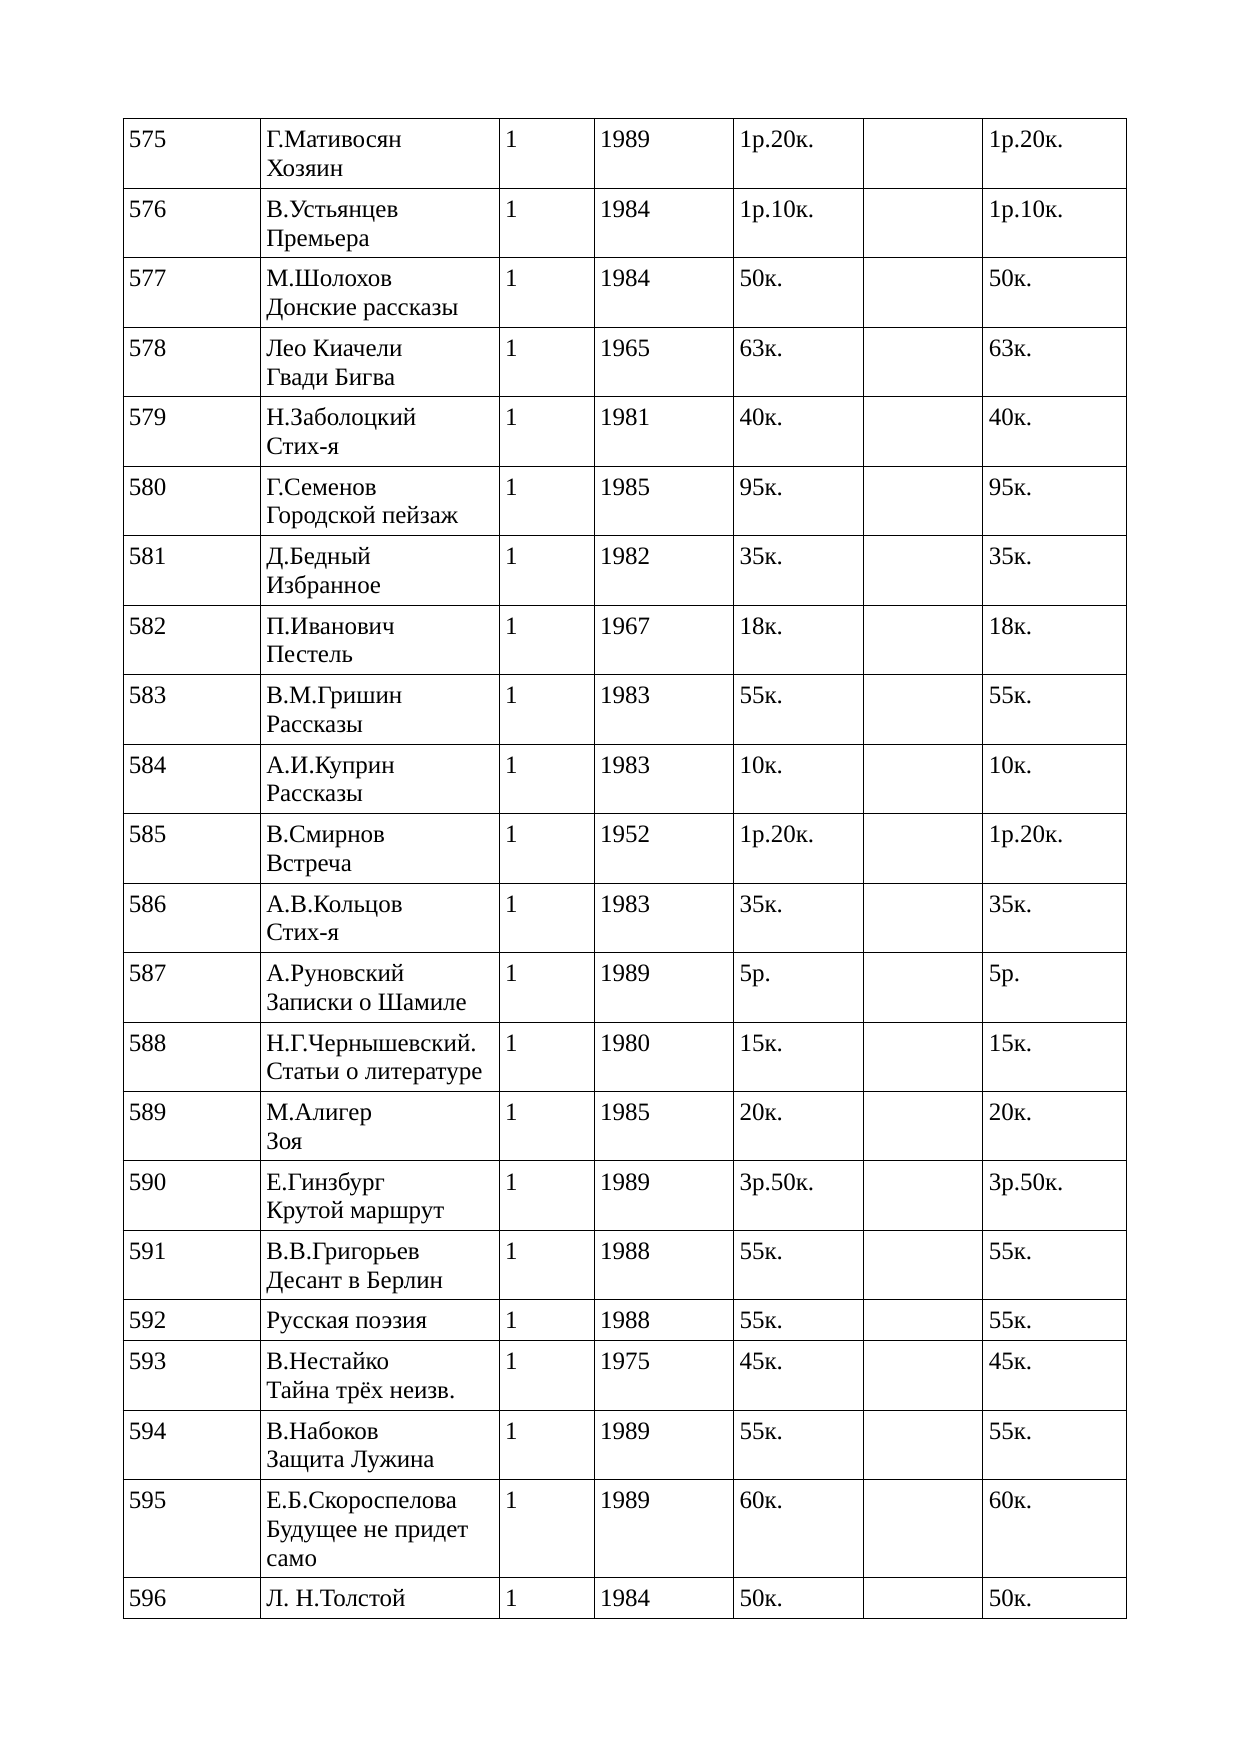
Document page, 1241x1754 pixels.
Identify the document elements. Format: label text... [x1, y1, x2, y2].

table_cell 1 [500, 1023, 594, 1091]
table_cell 1975 [595, 1341, 733, 1409]
table_cell 1 [500, 328, 594, 396]
table_cell 581 [124, 536, 260, 604]
table_cell 583 [124, 675, 260, 743]
table_cell 1988 [595, 1231, 733, 1299]
table_cell 589 [124, 1092, 260, 1160]
table_cell 55к. [734, 1411, 863, 1479]
table_cell 595 [124, 1480, 260, 1577]
table_cell 1985 [595, 1092, 733, 1160]
table_cell 580 [124, 467, 260, 535]
table_cell 1967 [595, 606, 733, 674]
table_cell 1 [500, 397, 594, 466]
table_cell 1 [500, 536, 594, 604]
table_cell 35к. [734, 884, 863, 952]
table_cell 593 [124, 1341, 260, 1409]
table_cell 95к. [734, 467, 863, 535]
table_cell Д.Бедный Избранное [261, 536, 499, 604]
table_cell 20к. [734, 1092, 863, 1160]
table_cell Н.Г.Чернышевский. Статьи о литературе [261, 1023, 499, 1091]
table_cell 63к. [734, 328, 863, 396]
table_cell 1983 [595, 675, 733, 743]
table_cell [864, 884, 982, 952]
table_cell 55к. [734, 1300, 863, 1340]
table_cell 594 [124, 1411, 260, 1479]
table_cell 586 [124, 884, 260, 952]
table_cell 60к. [734, 1480, 863, 1577]
table_cell 1р.10к. [983, 189, 1126, 257]
table_cell 40к. [734, 397, 863, 466]
table_cell В.В.Григорьев Десант в Берлин [261, 1231, 499, 1299]
table_cell 1989 [595, 1161, 733, 1230]
table_cell 1965 [595, 328, 733, 396]
table_cell В.Нестайко Тайна трёх неизв. [261, 1341, 499, 1409]
table_cell 3р.50к. [983, 1161, 1126, 1230]
table_cell [864, 1480, 982, 1577]
table_cell 1 [500, 1092, 594, 1160]
table_cell 5р. [734, 953, 863, 1021]
table_cell 1984 [595, 1578, 733, 1618]
table_cell [864, 258, 982, 327]
table_cell Е.Гинзбург Крутой маршрут [261, 1161, 499, 1230]
table_cell 1 [500, 953, 594, 1021]
table_cell 18к. [734, 606, 863, 674]
table_cell А.В.Кольцов Стих-я [261, 884, 499, 952]
table_cell 1р.20к. [734, 814, 863, 882]
table_cell 1 [500, 119, 594, 188]
table_cell 45к. [983, 1341, 1126, 1409]
table_cell 45к. [734, 1341, 863, 1409]
table_cell 50к. [983, 258, 1126, 327]
table_cell М.Алигер Зоя [261, 1092, 499, 1160]
table_cell 1989 [595, 953, 733, 1021]
table_cell 95к. [983, 467, 1126, 535]
table_cell 596 [124, 1578, 260, 1618]
table_cell 15к. [983, 1023, 1126, 1091]
table_cell [864, 953, 982, 1021]
table_cell 582 [124, 606, 260, 674]
table_cell [864, 328, 982, 396]
table_cell 576 [124, 189, 260, 257]
table_cell 1р.20к. [983, 119, 1126, 188]
table_cell В.Устьянцев Премьера [261, 189, 499, 257]
table_cell [864, 397, 982, 466]
table_cell [864, 1341, 982, 1409]
table_cell [864, 745, 982, 813]
table_cell 1952 [595, 814, 733, 882]
table_cell [864, 814, 982, 882]
table_cell 1 [500, 606, 594, 674]
table_cell 55к. [983, 675, 1126, 743]
table_cell 1989 [595, 119, 733, 188]
table_cell [864, 536, 982, 604]
table_cell 1р.10к. [734, 189, 863, 257]
table_cell 10к. [983, 745, 1126, 813]
table_cell 15к. [734, 1023, 863, 1091]
table_cell 575 [124, 119, 260, 188]
table_cell [864, 1578, 982, 1618]
table_cell [864, 1300, 982, 1340]
table_cell 588 [124, 1023, 260, 1091]
table_cell 1 [500, 467, 594, 535]
table_cell 1988 [595, 1300, 733, 1340]
table_cell 1 [500, 675, 594, 743]
table_cell 579 [124, 397, 260, 466]
table_cell 55к. [734, 675, 863, 743]
table_cell 1 [500, 258, 594, 327]
table_cell 592 [124, 1300, 260, 1340]
table_cell П.Иванович Пестель [261, 606, 499, 674]
table_cell Л. Н.Толстой [261, 1578, 499, 1618]
table_cell В.Набоков Защита Лужина [261, 1411, 499, 1479]
table_cell 585 [124, 814, 260, 882]
table_cell 584 [124, 745, 260, 813]
table_cell 35к. [983, 536, 1126, 604]
table_cell 587 [124, 953, 260, 1021]
table_cell [864, 189, 982, 257]
table_cell А.И.Куприн Рассказы [261, 745, 499, 813]
table_cell 35к. [983, 884, 1126, 952]
table_cell 1984 [595, 258, 733, 327]
table_cell Русская поэзия [261, 1300, 499, 1340]
table_cell 1989 [595, 1411, 733, 1479]
table_cell 577 [124, 258, 260, 327]
table_cell 1980 [595, 1023, 733, 1091]
table_cell [864, 1231, 982, 1299]
table_cell 1р.20к. [983, 814, 1126, 882]
table_cell 1 [500, 1231, 594, 1299]
table_cell [864, 1161, 982, 1230]
table_cell 35к. [734, 536, 863, 604]
table_cell 1 [500, 1300, 594, 1340]
table_cell 40к. [983, 397, 1126, 466]
table_cell [864, 467, 982, 535]
table_cell [864, 1411, 982, 1479]
table_cell 10к. [734, 745, 863, 813]
table_cell 5р. [983, 953, 1126, 1021]
table_cell 1р.20к. [734, 119, 863, 188]
table_cell 1982 [595, 536, 733, 604]
table_cell [864, 1092, 982, 1160]
table_cell 1985 [595, 467, 733, 535]
table_cell 1983 [595, 884, 733, 952]
table_cell 55к. [983, 1300, 1126, 1340]
table_cell В.М.Гришин Рассказы [261, 675, 499, 743]
table_cell 590 [124, 1161, 260, 1230]
table_cell 20к. [983, 1092, 1126, 1160]
table_cell 18к. [983, 606, 1126, 674]
table_cell 50к. [734, 1578, 863, 1618]
table_cell А.Руновский Записки о Шамиле [261, 953, 499, 1021]
table_cell 1 [500, 1480, 594, 1577]
table_cell 50к. [734, 258, 863, 327]
table_cell 55к. [734, 1231, 863, 1299]
table_cell 1981 [595, 397, 733, 466]
table_cell 1 [500, 189, 594, 257]
table_cell 1989 [595, 1480, 733, 1577]
table_cell Г.Мативосян Хозяин [261, 119, 499, 188]
table_cell 1983 [595, 745, 733, 813]
table_cell Е.Б.Скороспелова Будущее не придет само [261, 1480, 499, 1577]
table_cell 50к. [983, 1578, 1126, 1618]
table_cell [864, 675, 982, 743]
table_cell Н.Заболоцкий Стих-я [261, 397, 499, 466]
table_cell 1 [500, 1578, 594, 1618]
table_cell 1 [500, 884, 594, 952]
table_cell 3р.50к. [734, 1161, 863, 1230]
table_cell 63к. [983, 328, 1126, 396]
table_cell 1 [500, 1411, 594, 1479]
table_cell [864, 606, 982, 674]
table_cell 60к. [983, 1480, 1126, 1577]
table_cell 1 [500, 1341, 594, 1409]
table_cell 1984 [595, 189, 733, 257]
table_cell Г.Семенов Городской пейзаж [261, 467, 499, 535]
table_cell М.Шолохов Донские рассказы [261, 258, 499, 327]
table_cell 55к. [983, 1231, 1126, 1299]
table_cell В.Смирнов Встреча [261, 814, 499, 882]
table_cell [864, 119, 982, 188]
table_cell 55к. [983, 1411, 1126, 1479]
table_cell [864, 1023, 982, 1091]
table_cell 1 [500, 1161, 594, 1230]
table_cell Лео Киачели Гвади Бигва [261, 328, 499, 396]
table_cell 578 [124, 328, 260, 396]
table_cell 591 [124, 1231, 260, 1299]
table_cell 1 [500, 814, 594, 882]
table_cell 1 [500, 745, 594, 813]
